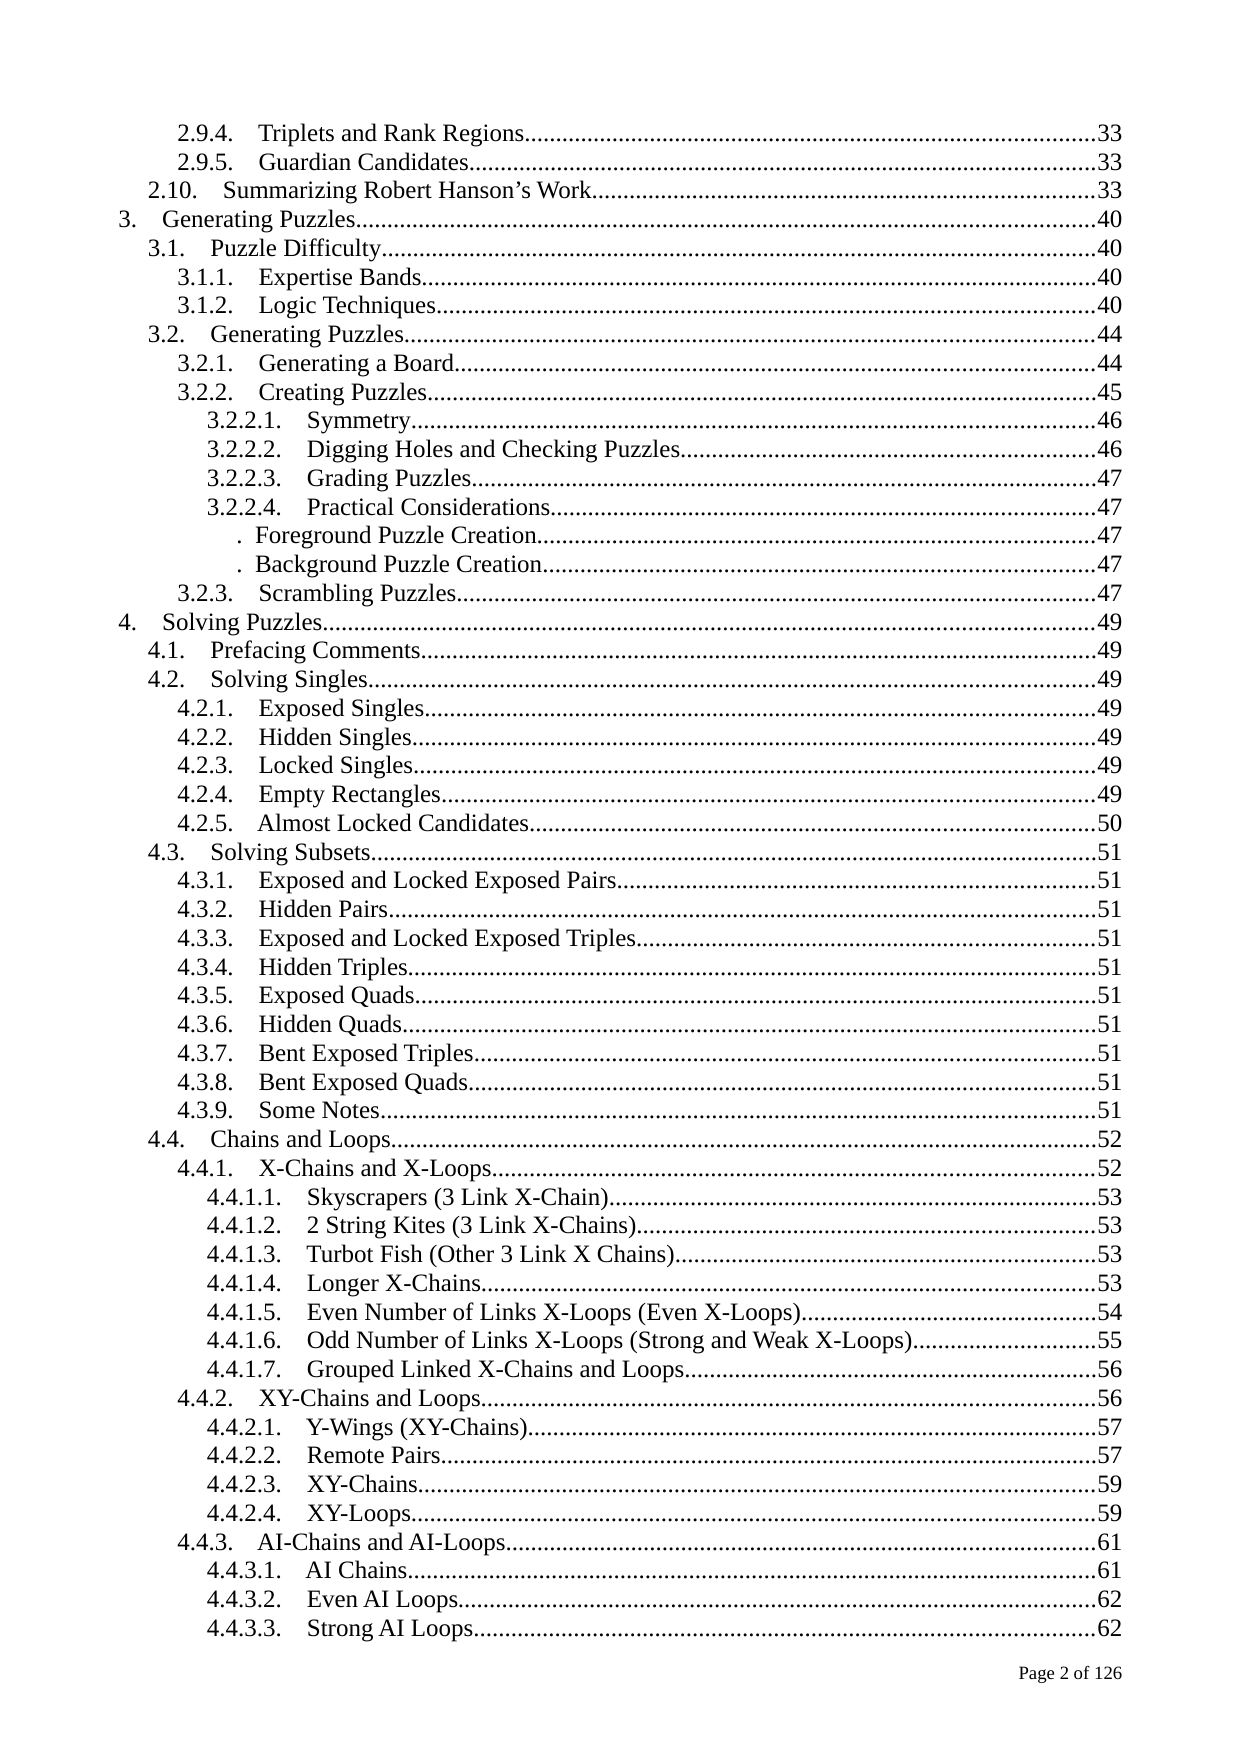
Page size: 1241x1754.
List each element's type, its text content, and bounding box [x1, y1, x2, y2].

text . Background Puzzle Creation 47 [236, 549, 1122, 578]
text 4.3.4. Hidden Triples 51 [177, 952, 1122, 981]
text 2.9.4. Triplets and Rank Regions 33 [177, 118, 1122, 147]
text 3.2.2.2. Digging Holes and Checking Puzzles 46 [207, 434, 1122, 463]
text 2.10. Summarizing Robert Hanson’s Work. 33 [148, 176, 1122, 204]
text 4.4.3.1. AI Chains 61 [207, 1556, 1122, 1584]
text 4.2.2. Hidden Singles 49 [177, 722, 1122, 751]
text 4.2.4. Empty Rectangles 49 [177, 779, 1122, 808]
text 4. Solving Puzzles 49 [118, 607, 1122, 636]
text 4.3.8. Bent Exposed Quads 51 [177, 1067, 1122, 1096]
text . Foreground Puzzle Creation 47 [236, 521, 1122, 549]
text 4.4.2. XY-Chains and Loops 56 [177, 1383, 1122, 1412]
text 4.2.1. Exposed Singles 49 [177, 693, 1122, 722]
text 4.1. Prefacing Comments 49 [148, 636, 1122, 664]
text 3.2.2.1. Symmetry 46 [207, 406, 1122, 434]
text 3.1.1. Expertise Bands 40 [177, 262, 1122, 291]
text 4.4.1.7. Grouped Linked X-Chains and Loops 56 [207, 1354, 1122, 1383]
text 4.2. Solving Singles 49 [148, 664, 1122, 693]
text 4.4.3.3. Strong AI Loops 62 [207, 1613, 1122, 1642]
text 4.3.7. Bent Exposed Triples 51 [177, 1038, 1122, 1067]
text 3.2.1. Generating a Board 44 [177, 348, 1122, 377]
text 4.4.2.3. XY-Chains 59 [207, 1469, 1122, 1498]
text 4.4.1.2. 2 String Kites (3 Link X-Chains) 53 [207, 1211, 1122, 1239]
text 4.3.6. Hidden Quads 51 [177, 1009, 1122, 1038]
text 4.2.5. Almost Locked Candidates 50 [177, 808, 1122, 837]
text 4.4.1.6. Odd Number of Links X-Loops (Strong and Weak X-Loops) 55 [207, 1326, 1122, 1354]
text 3. Generating Puzzles 40 [118, 204, 1122, 233]
text 3.1. Puzzle Difficulty 40 [148, 233, 1122, 262]
text 4.4.3.2. Even AI Loops 62 [207, 1584, 1122, 1613]
text 4.4.1.5. Even Number of Links X-Loops (Even X-Loops) 54 [207, 1297, 1122, 1326]
text 3.2.3. Scrambling Puzzles 47 [177, 578, 1122, 607]
text 4.4.2.2. Remote Pairs 57 [207, 1441, 1122, 1469]
text 4.4.1.1. Skyscrapers (3 Link X-Chain) 53 [207, 1182, 1122, 1211]
text 3.2.2. Creating Puzzles 45 [177, 377, 1122, 406]
text 4.4. Chains and Loops 52 [148, 1124, 1122, 1153]
text 2.9.5. Guardian Candidates 33 [177, 147, 1122, 176]
text 4.4.2.1. Y-Wings (XY-Chains) 57 [207, 1412, 1122, 1441]
text 4.2.3. Locked Singles 49 [177, 751, 1122, 779]
text 3.2.2.3. Grading Puzzles 47 [207, 463, 1122, 492]
text 4.3.3. Exposed and Locked Exposed Triples 51 [177, 923, 1122, 952]
text 4.3.1. Exposed and Locked Exposed Pairs 51 [177, 866, 1122, 894]
text 4.4.1.3. Turbot Fish (Other 3 Link X Chains) 53 [207, 1239, 1122, 1268]
text 4.3.2. Hidden Pairs 51 [177, 894, 1122, 923]
text 4.3.5. Exposed Quads 51 [177, 981, 1122, 1009]
text 4.3. Solving Subsets 51 [148, 837, 1122, 866]
text 4.4.3. AI-Chains and AI-Loops 61 [177, 1527, 1122, 1556]
text 3.2.2.4. Practical Considerations 47 [207, 492, 1122, 521]
text 3.1.2. Logic Techniques 40 [177, 291, 1122, 319]
text 4.4.1.4. Longer X-Chains 53 [207, 1268, 1122, 1297]
text 3.2. Generating Puzzles 44 [148, 319, 1122, 348]
text 4.3.9. Some Notes 51 [177, 1096, 1122, 1124]
text 4.4.2.4. XY-Loops 59 [207, 1498, 1122, 1527]
text 4.4.1. X-Chains and X-Loops 52 [177, 1153, 1122, 1182]
